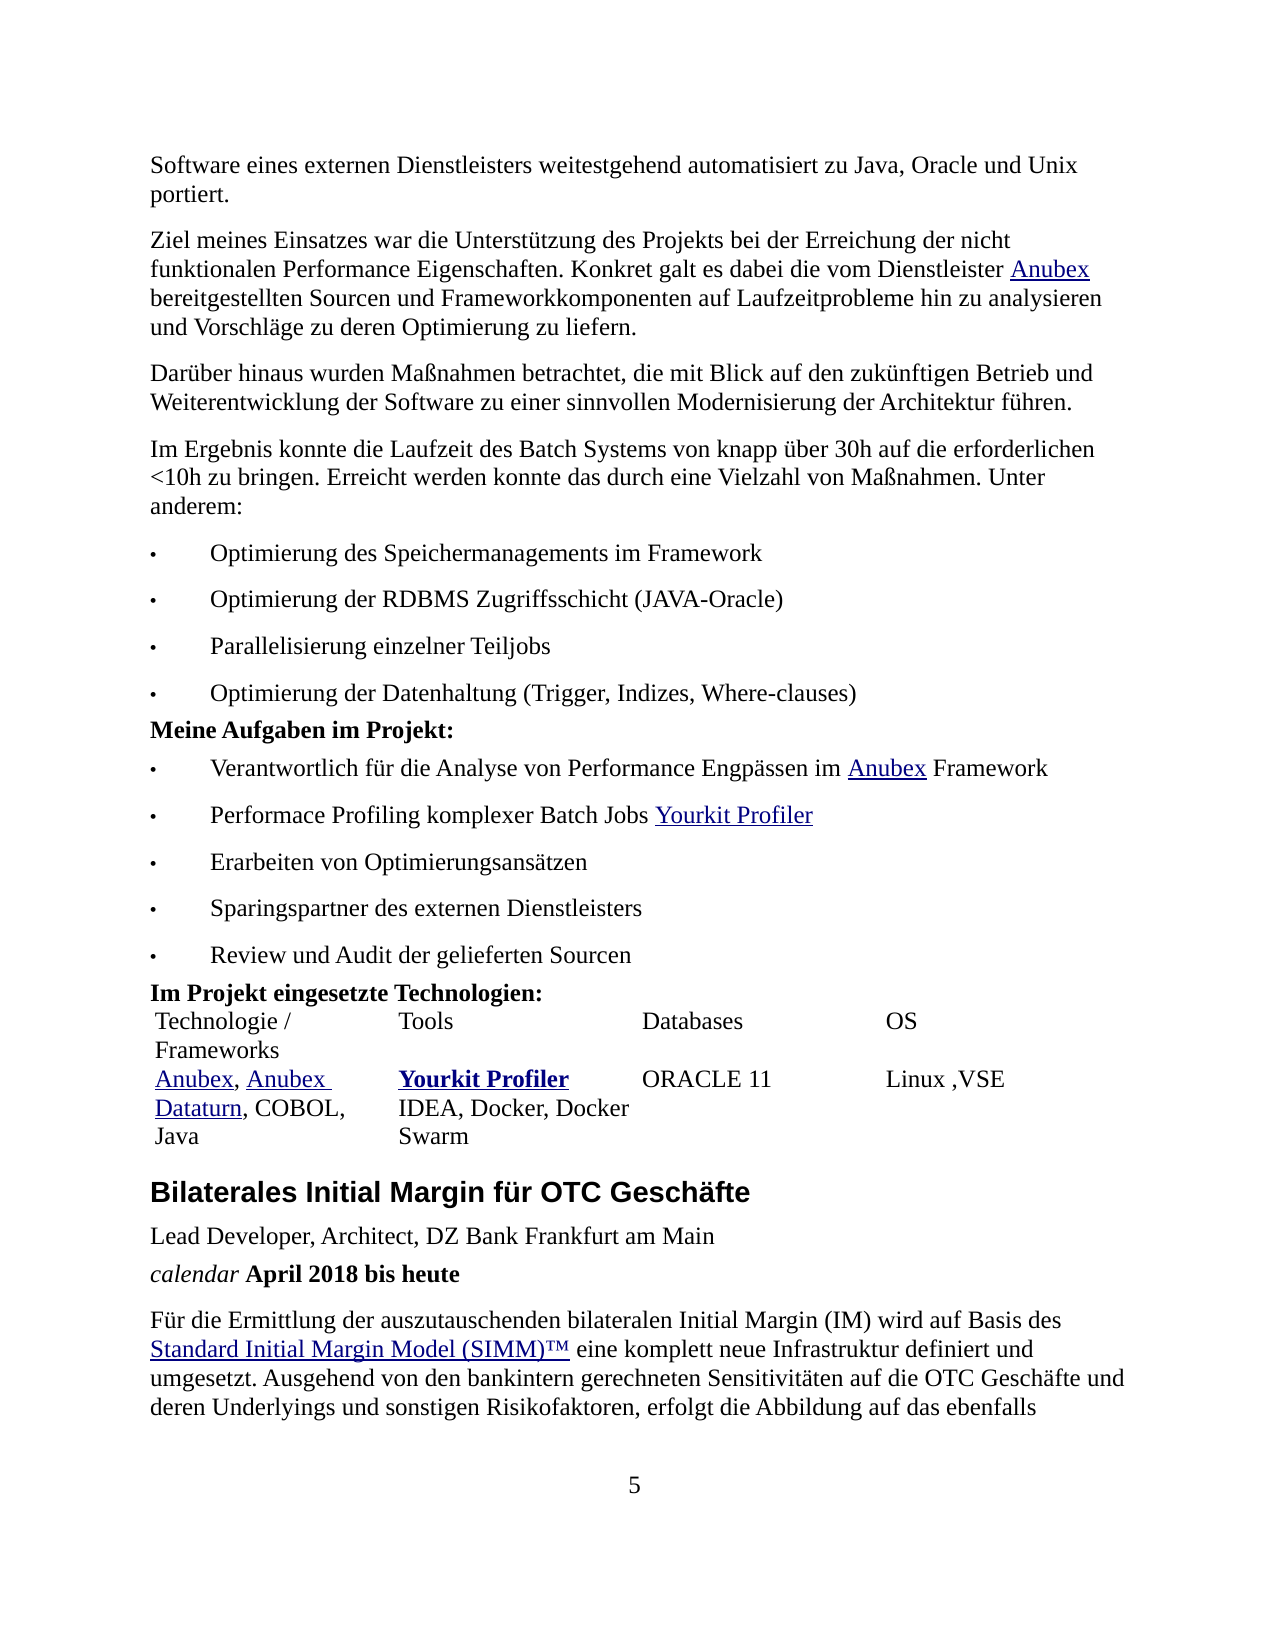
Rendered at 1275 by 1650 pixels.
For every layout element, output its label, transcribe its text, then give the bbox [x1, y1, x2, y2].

table_header Databases [638, 1006, 881, 1064]
list Verantwortlich für die Analyse von Performance Engpässen im Anubex Framework [150, 753, 1125, 782]
list Sparingspartner des externen Dienstleisters [150, 893, 1125, 922]
text Software eines externen Dienstleisters weitestgehend automatisiert zu Java, Oracle und Unix portiert. [150, 150, 1125, 207]
table_cell Linux ,VSE [881, 1064, 1125, 1150]
list Optimierung der RDBMS Zugriffsschicht (JAVA-Oracle) [150, 584, 1125, 613]
text Meine Aufgaben im Projekt: [150, 716, 1125, 744]
table_header Technologie / Frameworks [150, 1006, 394, 1064]
subtitle Bilaterales Initial Margin für OTC Geschäfte [150, 1175, 1125, 1209]
list Parallelisierung einzelner Teiljobs [150, 631, 1125, 660]
text Im Ergebnis konnte die Laufzeit des Batch Systems von knapp über 30h auf die erforderlichen <10h zu bringen. Erreicht werden konnte das durch eine Vielzahl von Maßnahmen. Unter anderem: [150, 434, 1125, 520]
list Optimierung des Speichermanagements im Framework [150, 538, 1125, 567]
table_header OS [881, 1006, 1125, 1064]
text Ziel meines Einsatzes war die Unterstützung des Projekts bei der Erreichung der nicht funktionalen Performance Eigenschaften. Konkret galt es dabei die vom Dienstleister Anubex bereitgestellten Sourcen und Frameworkkomponenten auf Laufzeitprobleme hin zu analysieren und Vorschläge zu deren Optimierung zu liefern. [150, 225, 1125, 340]
text Lead Developer, Architect, DZ Bank Frankfurt am Main [150, 1221, 1125, 1250]
text calendar April 2018 bis heute [150, 1259, 1125, 1288]
text Darüber hinaus wurden Maßnahmen betrachtet, die mit Blick auf den zukünftigen Betrieb und Weiterentwicklung der Software zu einer sinnvollen Modernisierung der Architektur führen. [150, 358, 1125, 416]
list Performace Profiling komplexer Batch Jobs Yourkit Profiler [150, 800, 1125, 829]
table_cell ORACLE 11 [638, 1064, 881, 1150]
list Review und Audit der gelieferten Sourcen [150, 940, 1125, 969]
table_header Tools [394, 1006, 637, 1064]
table_cell Yourkit Profiler IDEA, Docker, Docker Swarm [394, 1064, 637, 1150]
list Optimierung der Datenhaltung (Trigger, Indizes, Where-clauses) [150, 678, 1125, 707]
list Erarbeiten von Optimierungsansätzen [150, 847, 1125, 875]
text Für die Ermittlung der auszutauschenden bilateralen Initial Margin (IM) wird auf Basis des Standard Initial Margin Model (SIMM)™ eine komplett neue Infrastruktur definiert und umgesetzt. Ausgehend von den bankintern gerechneten Sensitivitäten auf die OTC Geschäfte und deren Underlyings und sonstigen Risikofaktoren, erfolgt die Abbildung auf das ebenfalls [150, 1306, 1125, 1421]
table_cell Anubex, Anubex Dataturn, COBOL, Java [150, 1064, 394, 1150]
text Im Projekt eingesetzte Technologien: [150, 978, 1125, 1006]
